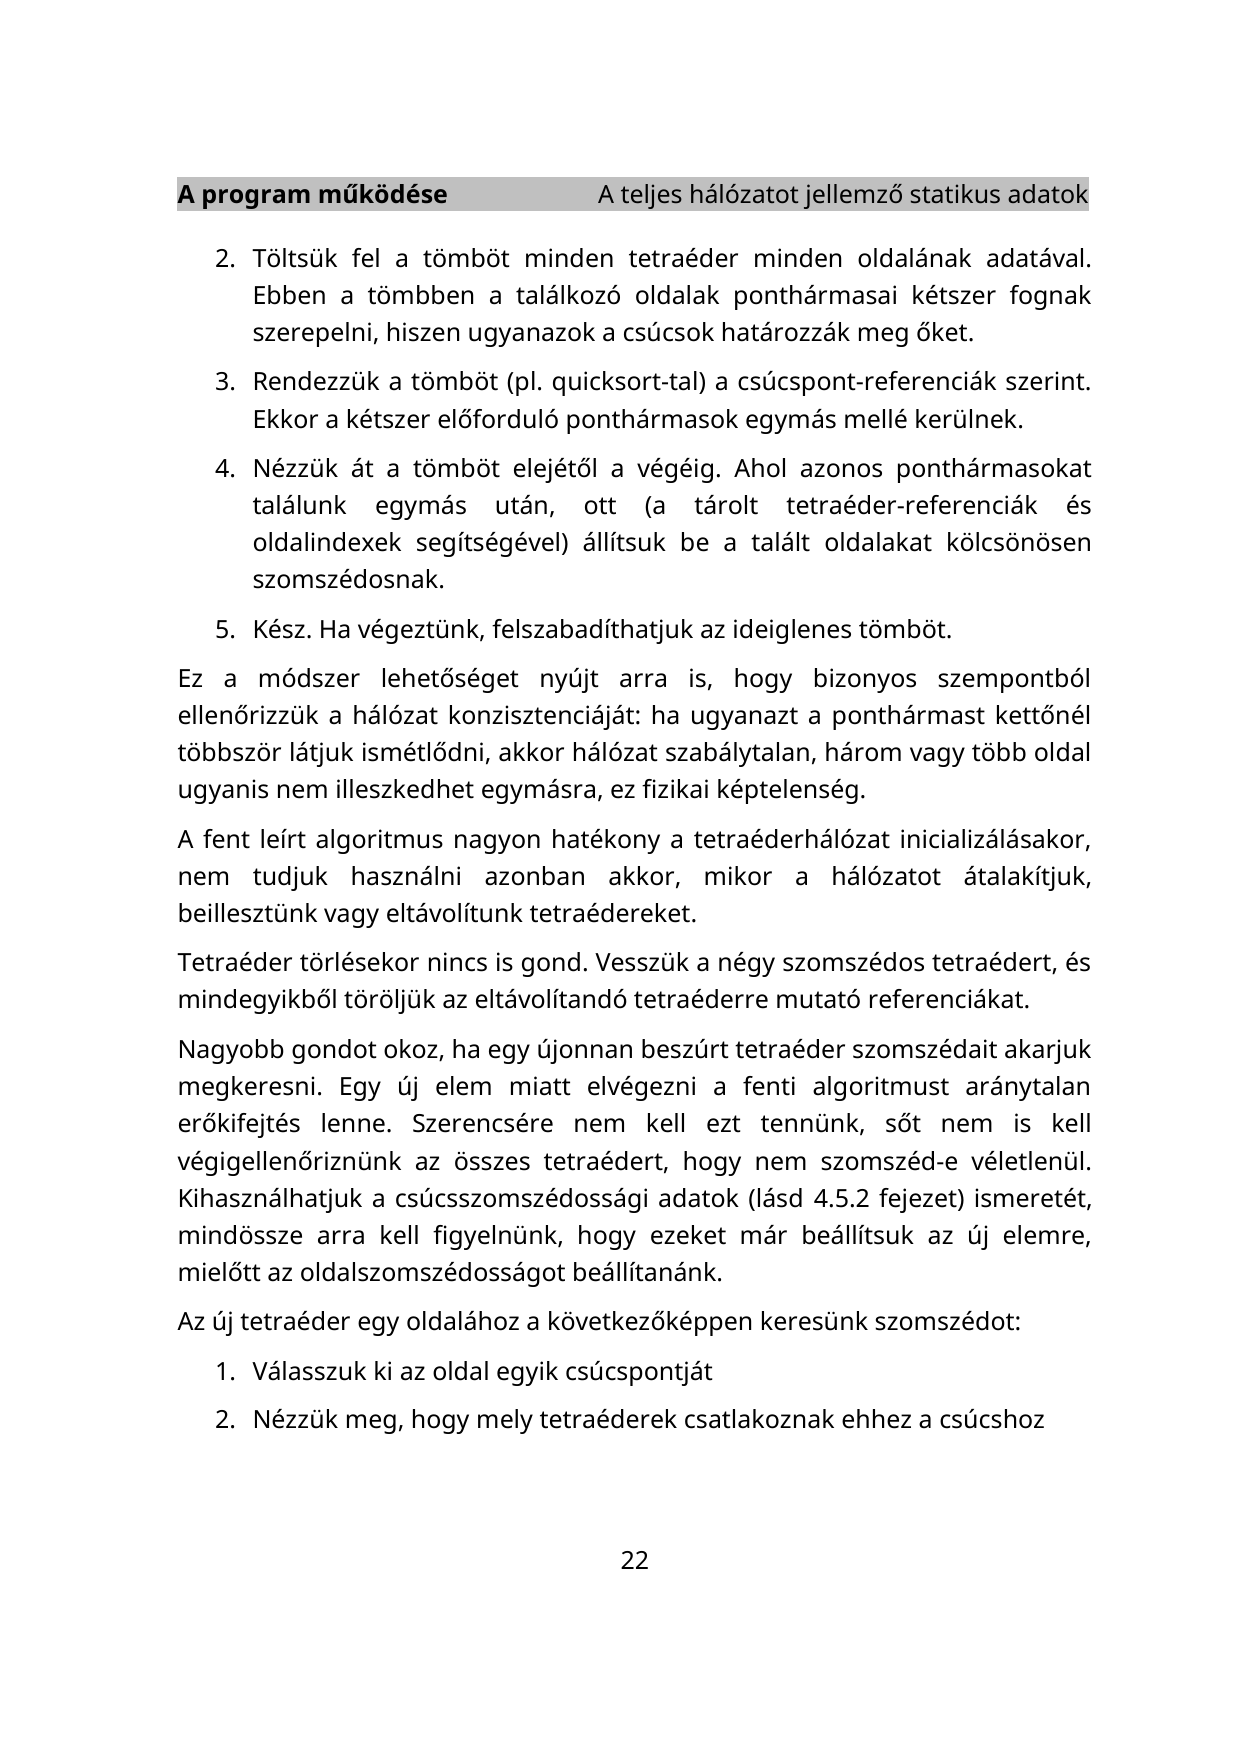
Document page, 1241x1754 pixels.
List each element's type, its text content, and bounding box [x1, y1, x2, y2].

text Az új tetraéder egy oldalához a következőképpen keresünk szomszédot: [177, 1304, 1093, 1338]
list Válasszuk ki az oldal egyik csúcspontját [215, 1353, 1093, 1387]
list Nézzük át a tömböt elejétől a végéig. Ahol azonos ponthármasokat találunk egymás után, ott (a tárolt tetraéder-referenciák és oldalindexek segítségével) állítsuk be a talált oldalakat kölcsönösen szomszédosnak. [215, 451, 1093, 596]
text Tetraéder törlésekor nincs is gond. Vesszük a négy szomszédos tetraédert, és mindegyikből töröljük az eltávolítandó tetraéderre mutató referenciákat. [177, 945, 1093, 1016]
text A fent leírt algoritmus nagyon hatékony a tetraéderhálózat inicializálásakor, nem tudjuk használni azonban akkor, mikor a hálózatot átalakítjuk, beillesztünk vagy eltávolítunk tetraédereket. [177, 822, 1093, 930]
text Nagyobb gondot okoz, ha egy újonnan beszúrt tetraéder szomszédait akarjuk megkeresni. Egy új elem miatt elvégezni a fenti algoritmust aránytalan erőkifejtés lenne. Szerencsére nem kell ezt tennünk, sőt nem is kell végigellenőriznünk az összes tetraédert, hogy nem szomszéd-e véletlenül. Kihasználhatjuk a csúcsszomszédossági adatok (lásd 4.5.2. fejezet) ismeretét, mindössze arra kell figyelnünk, hogy ezeket már beállítsuk az új elemre, mielőtt az oldalszomszédosságot beállítanánk. [177, 1032, 1093, 1289]
list Töltsük fel a tömböt minden tetraéder minden oldalának adatával. Ebben a tömbben a találkozó oldalak ponthármasai kétszer fognak szerepelni, hiszen ugyanazok a csúcsok határozzák meg őket. [215, 241, 1093, 349]
list Rendezzük a tömböt (pl. quicksort-tal) a csúcspont-referenciák szerint. Ekkor a kétszer előforduló ponthármasok egymás mellé kerülnek. [215, 364, 1093, 436]
list Nézzük meg, hogy mely tetraéderek csatlakoznak ehhez a csúcshoz [215, 1402, 1093, 1436]
list Kész. Ha végeztünk, felszabadíthatjuk az ideiglenes tömböt. [215, 612, 1093, 646]
text Ez a módszer lehetőséget nyújt arra is, hogy bizonyos szempontból ellenőrizzük a hálózat konzisztenciáját: ha ugyanazt a ponthármast kettőnél többször látjuk ismétlődni, akkor hálózat szabálytalan, három vagy több oldal ugyanis nem illeszkedhet egymásra, ez fizikai képtelenség. [177, 661, 1093, 806]
